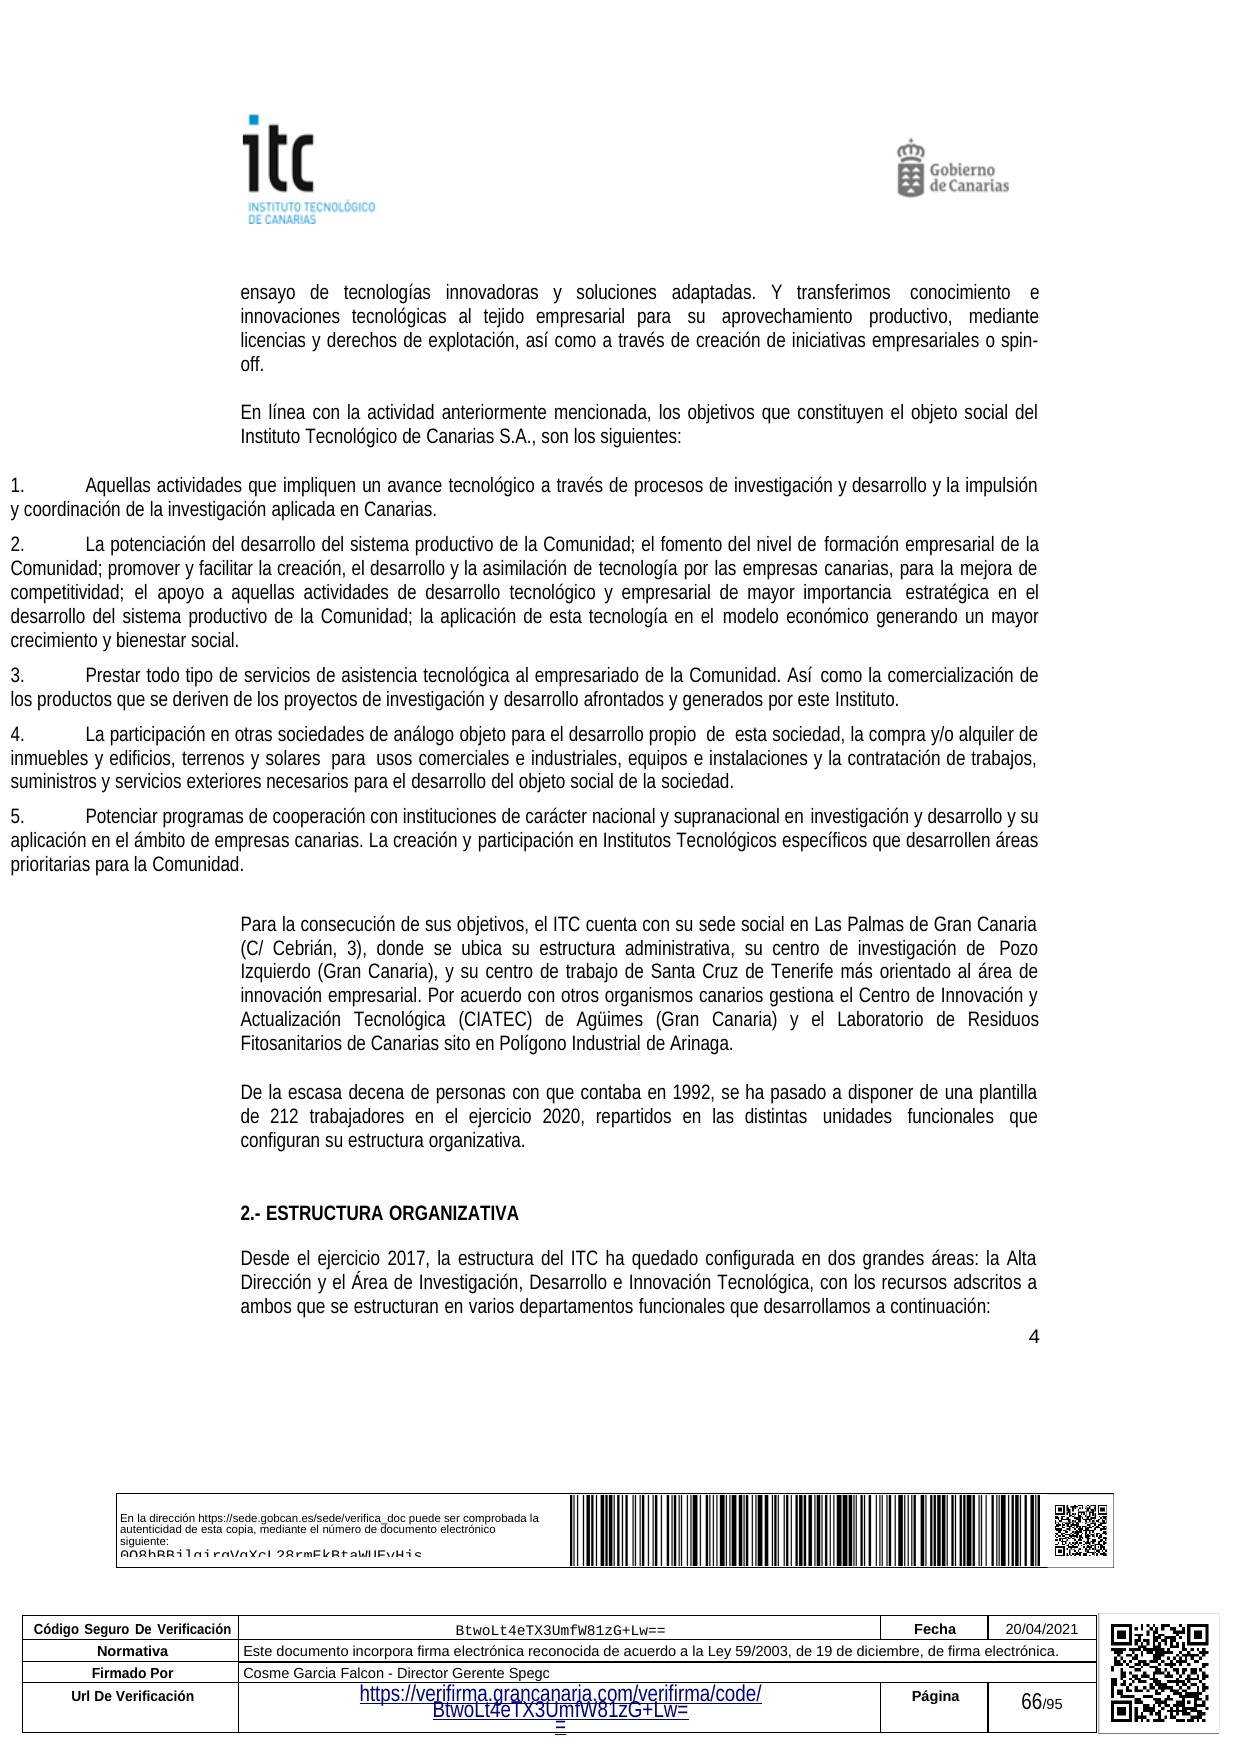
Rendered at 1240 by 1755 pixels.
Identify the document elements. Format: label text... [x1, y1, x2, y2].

list Prestar todo tipo de servicios de asistencia tecnológica al empresariado de la Comunidad. Así como la comercialización de los productos que se deriven de los proyectos de investigación y desarrollo afrontados y generados por este Instituto. [10, 663, 1039, 711]
list La potenciación del desarrollo del sistema productivo de la Comunidad; el fomento del nivel de formación empresarial de la Comunidad; promover y facilitar la creación, el desarrollo y la asimilación de tecnología por las empresas canarias, para la mejora de competitividad; el apoyo a aquellas actividades de desarrollo tecnológico y empresarial de mayor importancia estratégica en el desarrollo del sistema productivo de la Comunidad; la aplicación de esta tecnología en el modelo económico generando un mayor crecimiento y bienestar social. [10, 532, 1039, 651]
text Desde el ejercicio 2017, la estructura del ITC ha quedado configurada en dos grandes áreas: la Alta Dirección y el Área de Investigación, Desarrollo e Innovación Tecnológica, con los recursos adscritos a ambos que se estructuran en varios departamentos funcionales que desarrollamos a continuación: [240, 1246, 1038, 1318]
list Aquellas actividades que impliquen un avance tecnológico a través de procesos de investigación y desarrollo y la impulsión y coordinación de la investigación aplicada en Canarias. [10, 473, 1038, 521]
subtitle 2.- ESTRUCTURA ORGANIZATIVA [240, 1201, 1125, 1225]
text 4 [10, 1324, 1039, 1349]
text De la escasa decena de personas con que contaba en 1992, se ha pasado a disponer de una plantilla de 212 trabajadores en el ejercicio 2020, repartidos en las distintas unidades funcionales que configuran su estructura organizativa. [240, 1080, 1038, 1152]
text Para la consecución de sus objetivos, el ITC cuenta con su sede social en Las Palmas de Gran Canaria (C/ Cebrián, 3), donde se ubica su estructura administrativa, su centro de investigación de Pozo Izquierdo (Gran Canaria), y su centro de trabajo de Santa Cruz de Tenerife más orientado al área de innovación empresarial. Por acuerdo con otros organismos canarios gestiona el Centro de Innovación y Actualización Tecnológica (CIATEC) de Agüimes (Gran Canaria) y el Laboratorio de Residuos Fitosanitarios de Canarias sito en Polígono Industrial de Arinaga. [240, 911, 1039, 1055]
list Potenciar programas de cooperación con instituciones de carácter nacional y supranacional en investigación y desarrollo y su aplicación en el ámbito de empresas canarias. La creación y participación en Institutos Tecnológicos específicos que desarrollen áreas prioritarias para la Comunidad. [10, 804, 1039, 876]
list La participación en otras sociedades de análogo objeto para el desarrollo propio de esta sociedad, la compra y/o alquiler de inmuebles y edificios, terrenos y solares para usos comerciales e industriales, equipos e instalaciones y la contratación de trabajos, suministros y servicios exteriores necesarios para el desarrollo del objeto social de la sociedad. [10, 721, 1039, 793]
text En línea con la actividad anteriormente mencionada, los objetivos que constituyen el objeto social del Instituto Tecnológico de Canarias S.A., son los siguientes: [240, 400, 1039, 448]
text ensayo de tecnologías innovadoras y soluciones adaptadas. Y transferimos conocimiento e innovaciones tecnológicas al tejido empresarial para su aprovechamiento productivo, mediante licencias y derechos de explotación, así como a través de creación de iniciativas empresariales o spin- off. [240, 280, 1039, 376]
